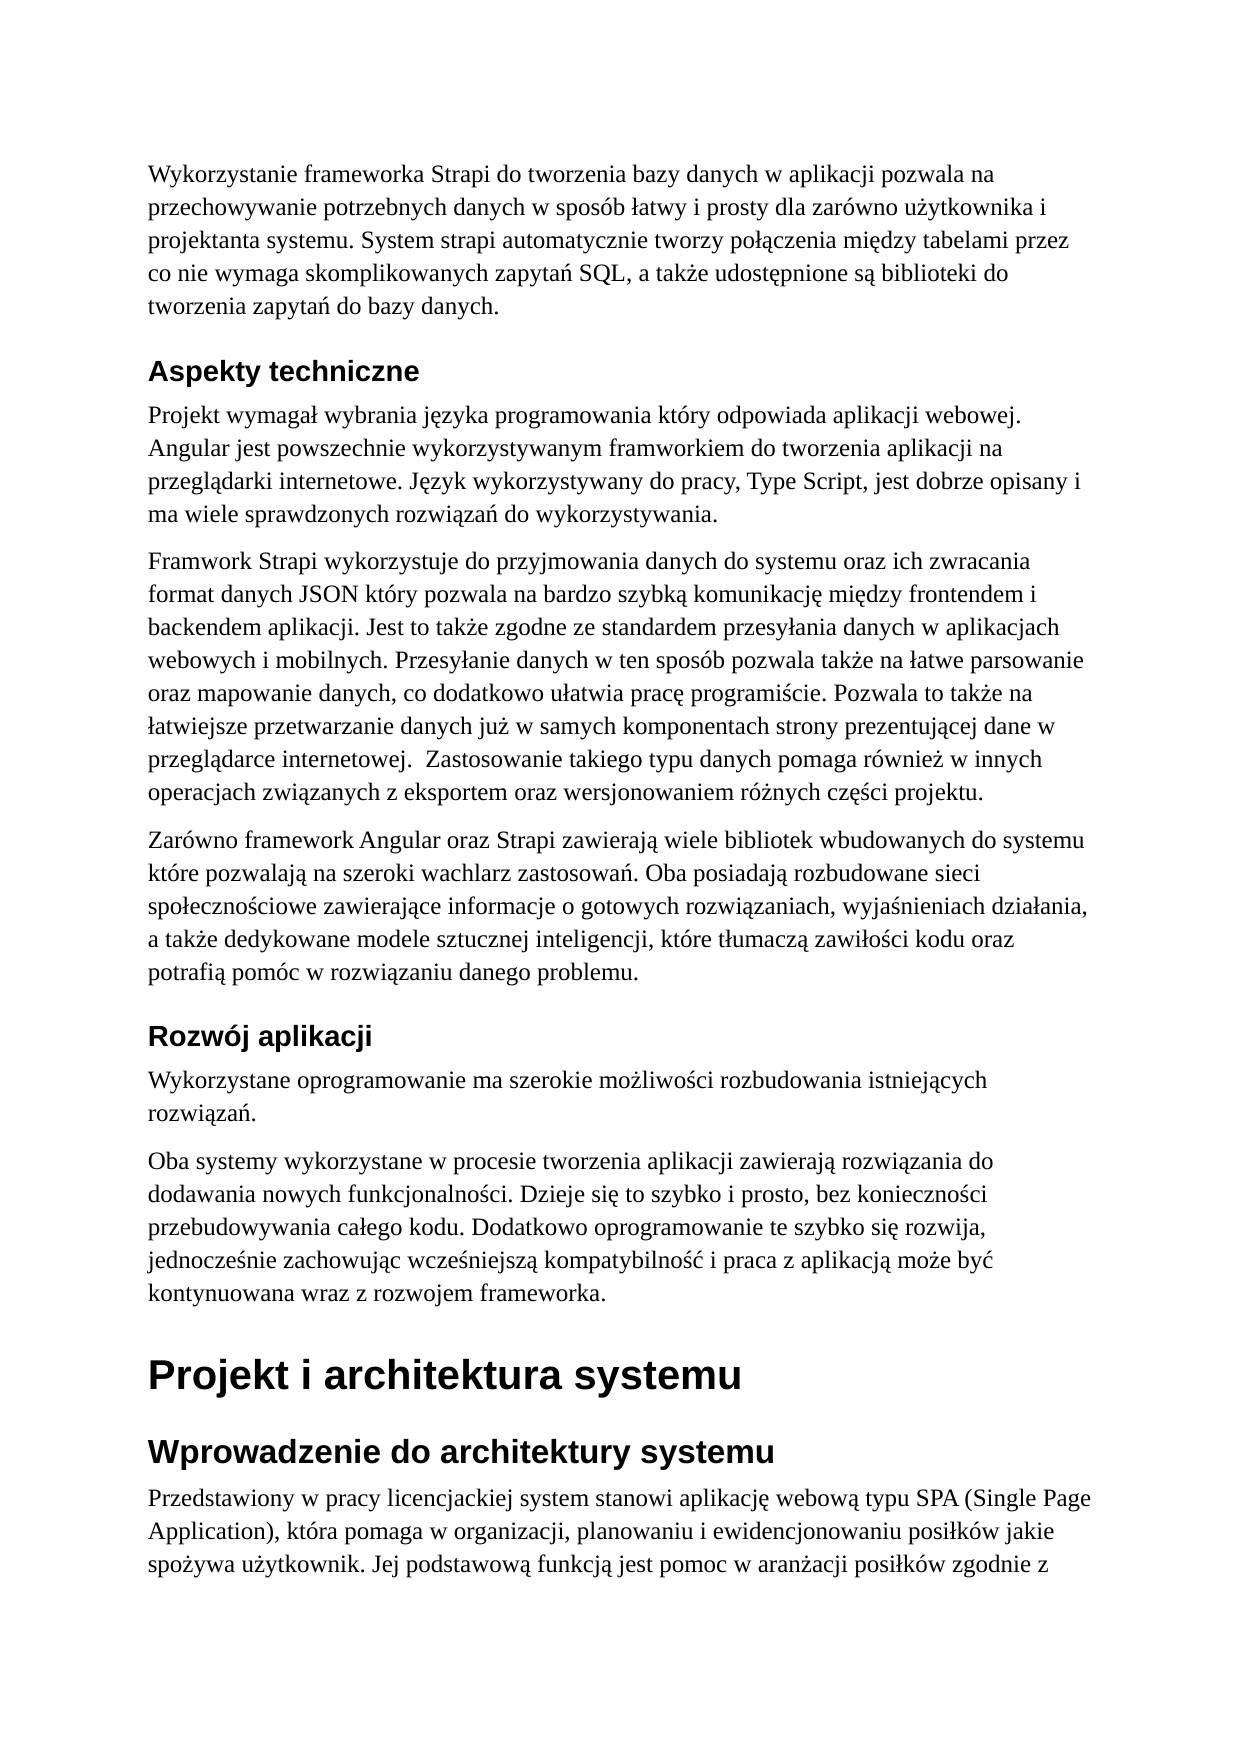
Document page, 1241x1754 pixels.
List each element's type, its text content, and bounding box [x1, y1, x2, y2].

text Zarówno framework Angular oraz Strapi zawierają wiele bibliotek wbudowanych do systemu które pozwalają na szeroki wachlarz zastosowań. Oba posiadają rozbudowane sieci społecznościowe zawierające informacje o gotowych rozwiązaniach, wyjaśnieniach działania, a także dedykowane modele sztucznej inteligencji, które tłumaczą zawiłości kodu oraz potrafią pomóc w rozwiązaniu danego problemu. [148, 825, 1092, 986]
subtitle Wprowadzenie do architektury systemu [148, 1432, 1092, 1470]
subtitle Projekt i architektura systemu [148, 1351, 1092, 1399]
text Projekt wymagał wybrania języka programowania który odpowiada aplikacji webowej. Angular jest powszechnie wykorzystywanym framworkiem do tworzenia aplikacji na przeglądarki internetowe. Język wykorzystywany do pracy, Type Script, jest dobrze opisany i ma wiele sprawdzonych rozwiązań do wykorzystywania. [148, 400, 1092, 527]
text Framwork Strapi wykorzystuje do przyjmowania danych do systemu oraz ich zwracania format danych JSON który pozwala na bardzo szybką komunikację między frontendem i backendem aplikacji. Jest to także zgodne ze standardem przesyłania danych w aplikacjach webowych i mobilnych. Przesyłanie danych w ten sposób pozwala także na łatwe parsowanie oraz mapowanie danych, co dodatkowo ułatwia pracę programiście. Pozwala to także na łatwiejsze przetwarzanie danych już w samych komponentach strony prezentującej dane w przeglądarce internetowej. Zastosowanie takiego typu danych pomaga również w innych operacjach związanych z eksportem oraz wersjonowaniem różnych części projektu. [148, 546, 1092, 806]
text Oba systemy wykorzystane w procesie tworzenia aplikacji zawierają rozwiązania do dodawania nowych funkcjonalności. Dzieje się to szybko i prosto, bez konieczności przebudowywania całego kodu. Dodatkowo oprogramowanie te szybko się rozwija, jednocześnie zachowując wcześniejszą kompatybilność i praca z aplikacją może być kontynuowana wraz z rozwojem frameworka. [148, 1146, 1092, 1307]
subtitle Rozwój aplikacji [148, 1019, 1092, 1053]
text Wykorzystane oprogramowanie ma szerokie możliwości rozbudowania istniejących rozwiązań. [148, 1065, 1092, 1127]
text Wykorzystanie frameworka Strapi do tworzenia bazy danych w aplikacji pozwala na przechowywanie potrzebnych danych w sposób łatwy i prosty dla zarówno użytkownika i projektanta systemu. System strapi automatycznie tworzy połączenia między tabelami przez co nie wymaga skomplikowanych zapytań SQL, a także udostępnione są biblioteki do tworzenia zapytań do bazy danych. [148, 159, 1092, 320]
text Przedstawiony w pracy licencjackiej system stanowi aplikację webową typu SPA (Single Page Application), która pomaga w organizacji, planowaniu i ewidencjonowaniu posiłków jakie spożywa użytkownik. Jej podstawową funkcją jest pomoc w aranżacji posiłków zgodnie z [148, 1483, 1092, 1578]
subtitle Aspekty techniczne [148, 354, 1092, 387]
